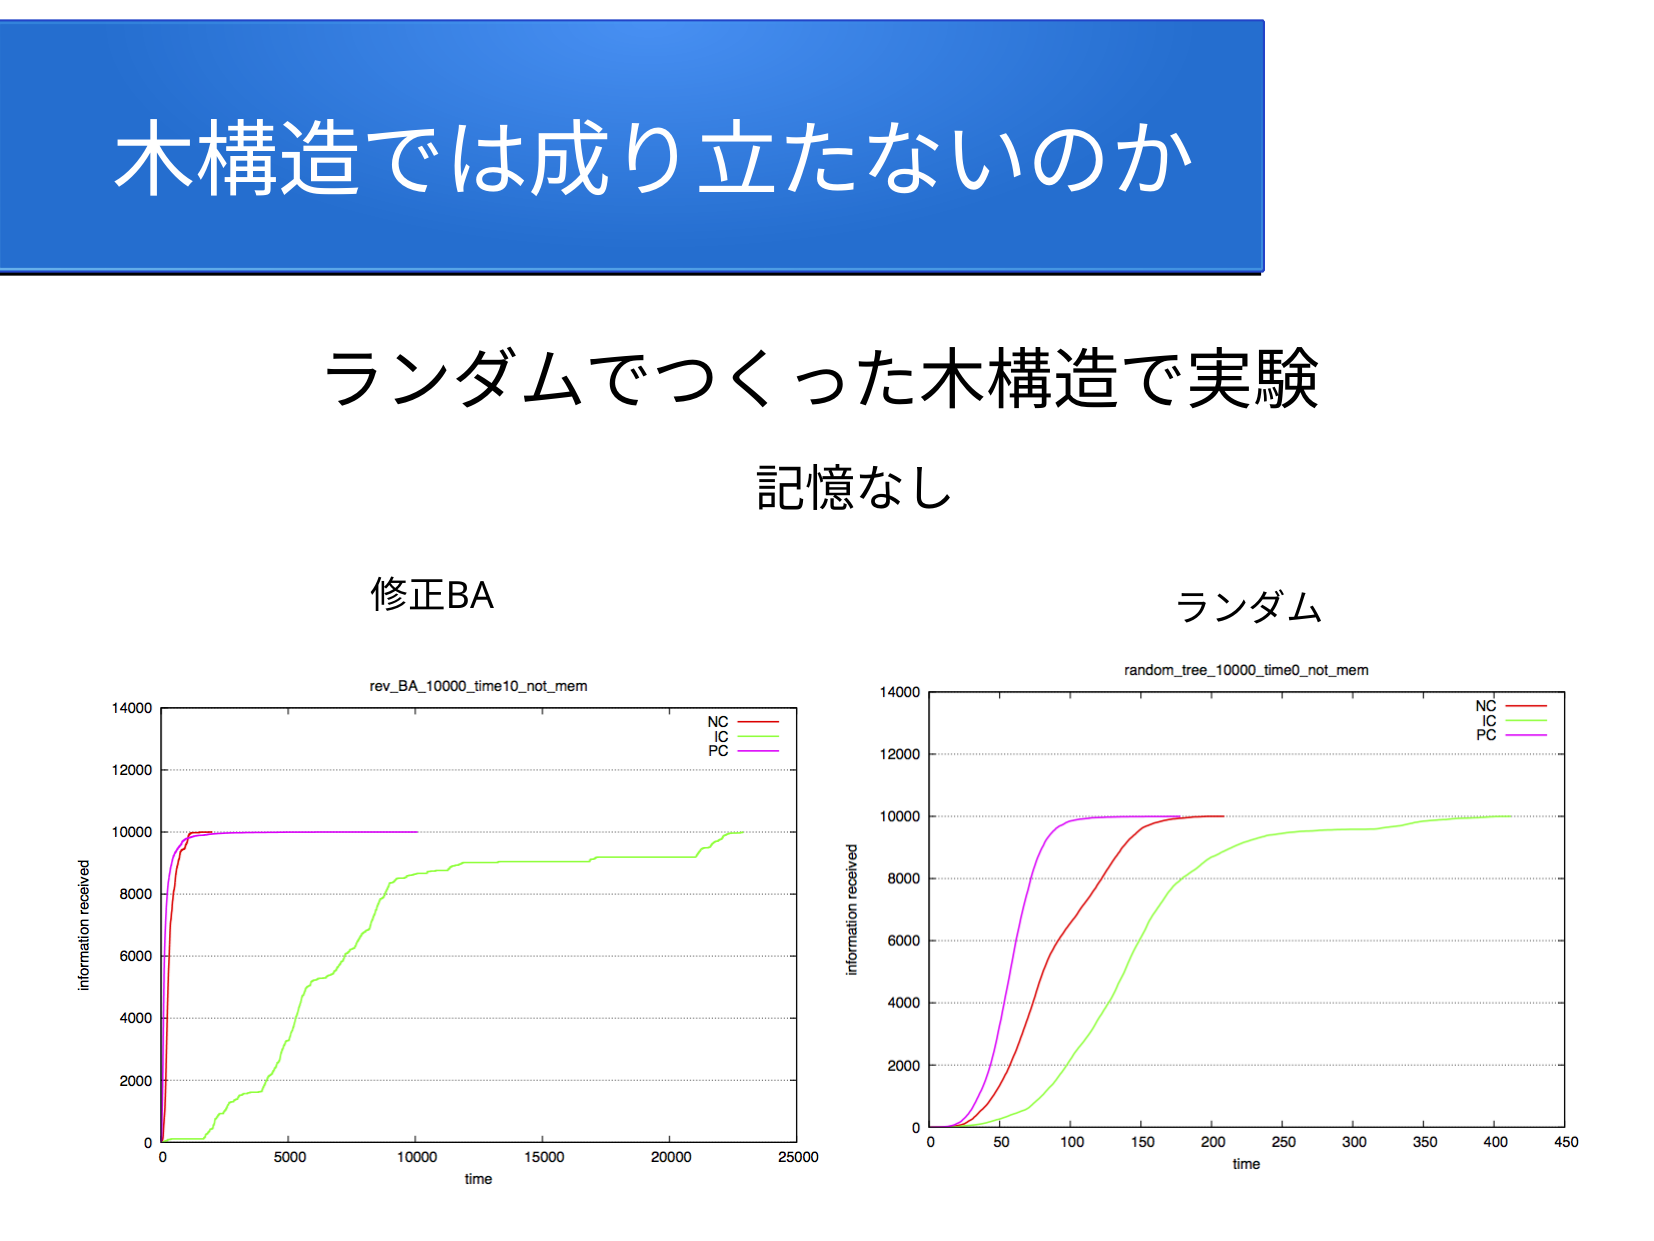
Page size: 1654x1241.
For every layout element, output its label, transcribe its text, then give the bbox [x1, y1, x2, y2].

list ランダムでつくった木構造で実験 [248, 325, 1654, 1208]
picture [840, 648, 1591, 1174]
text_box 記憶なし [740, 441, 1021, 561]
picture [72, 664, 823, 1190]
text_box ランダム [1158, 570, 1400, 624]
title 木構造では成り立たないのか [82, 49, 1250, 257]
text_box 修正BA [355, 557, 728, 611]
